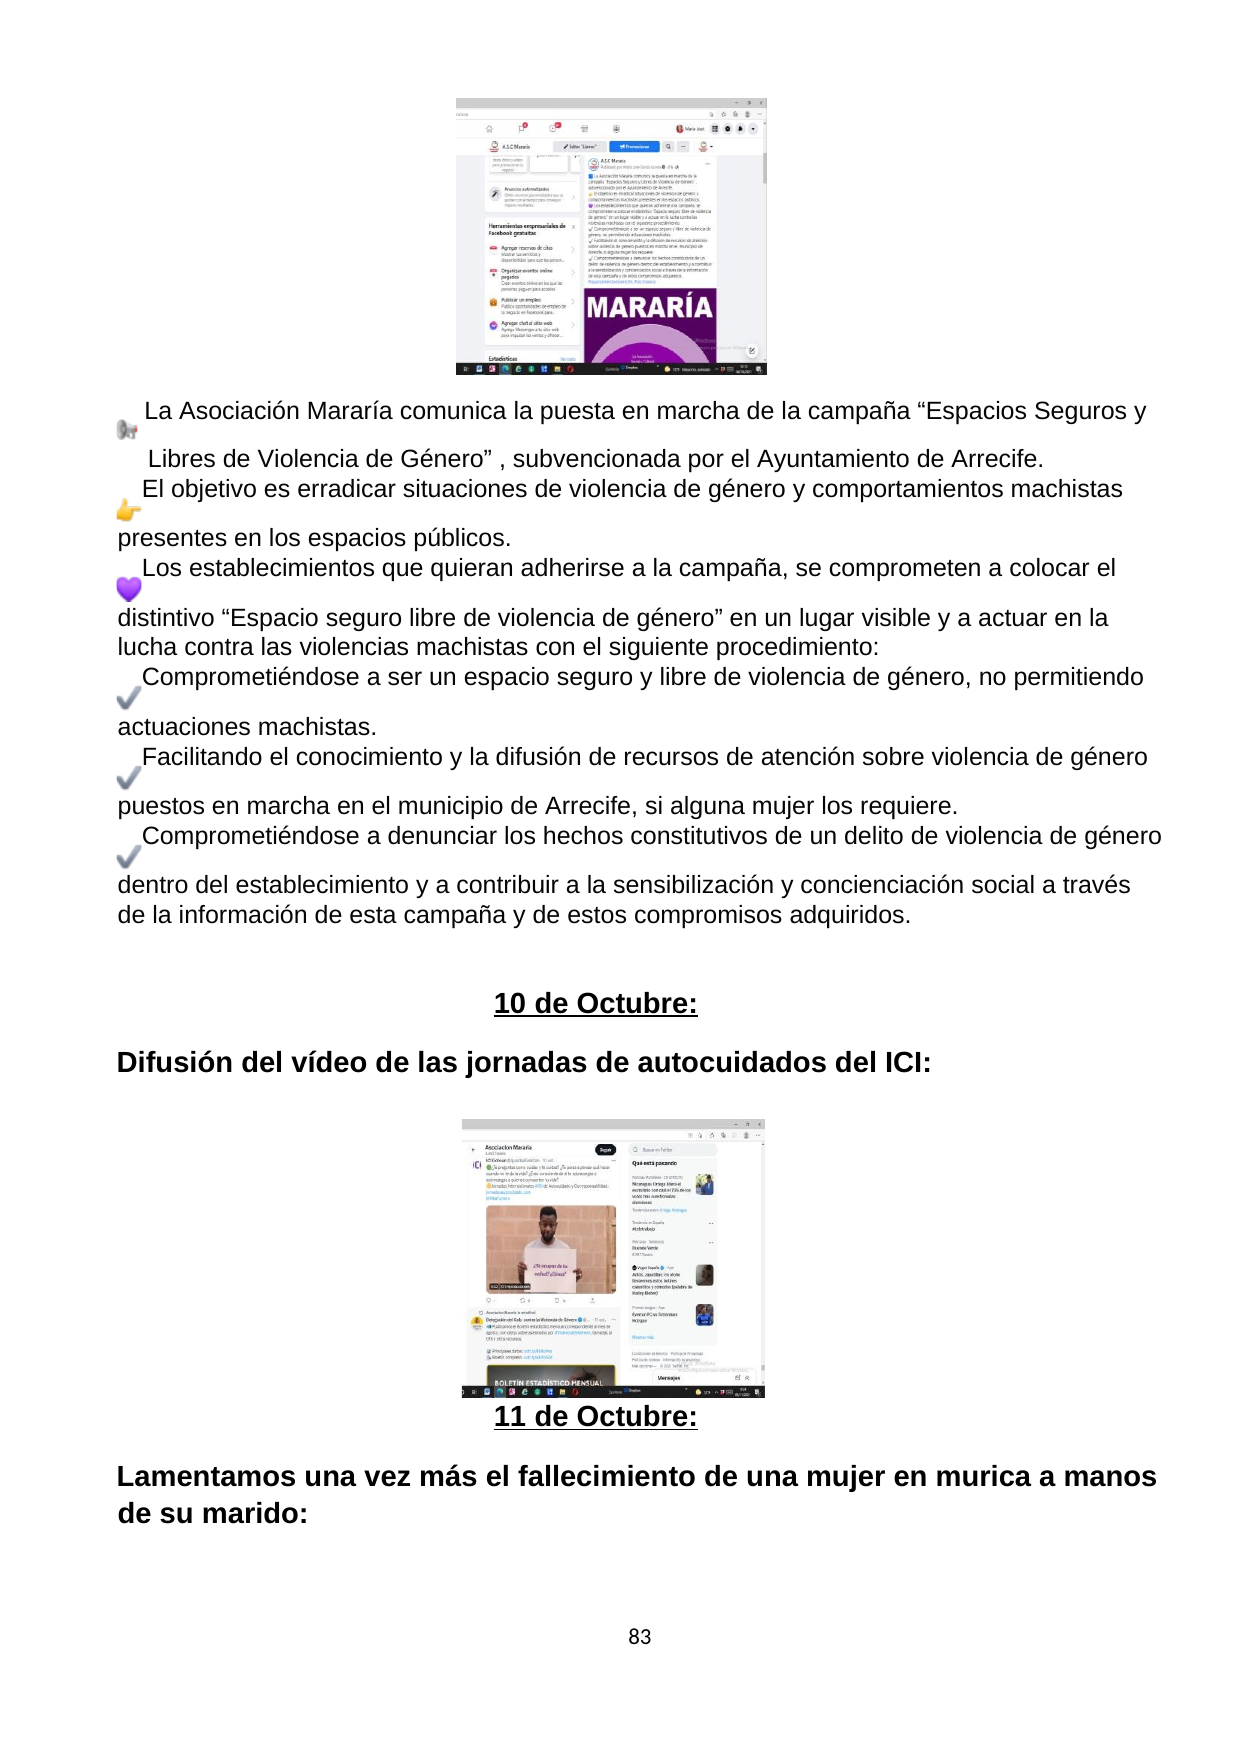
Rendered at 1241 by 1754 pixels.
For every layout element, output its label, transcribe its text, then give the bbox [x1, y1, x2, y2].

text Comprometiéndose a denunciar los hechos constitutivos de un delito de violencia de género dentro del establecimiento y a contribuir a la sensibilización y concienciación social a través de la información de esta campaña y de estos compromisos adquiridos. [117, 821, 1166, 929]
list de Octubre: [3, 1399, 1196, 1433]
text Los establecimientos que quieran adherirse a la campaña, se comprometen a colocar el distintivo “Espacio seguro libre de violencia de género” en un lugar visible y a actuar en la lucha contra las violencias machistas con el siguiente procedimiento: [117, 553, 1166, 661]
text Lamentamos una vez más el fallecimiento de una mujer en murica a manos de su marido: [116, 1458, 1166, 1529]
text Libres de Violencia de Género” , subvencionada por el Ayuntamiento de Arrecife. [148, 444, 1166, 473]
text El objetivo es erradicar situaciones de violencia de género y comportamientos machistas presentes en los espacios públicos. [117, 474, 1166, 552]
text Difusión del vídeo de las jornadas de autocuidados del ICI: [116, 1045, 1166, 1079]
text Facilitando el conocimiento y la difusión de recursos de atención sobre violencia de género puestos en marcha en el municipio de Arrecife, si alguna mujer los requiere. [117, 742, 1166, 820]
text Comprometiéndose a ser un espacio seguro y libre de violencia de género, no permitiendo actuaciones machistas. [117, 662, 1166, 740]
list de Octubre: [3, 986, 1196, 1020]
text La Asociación Mararía comunica la puesta en marcha de la campaña “Espacios Seguros y [117, 396, 1166, 440]
